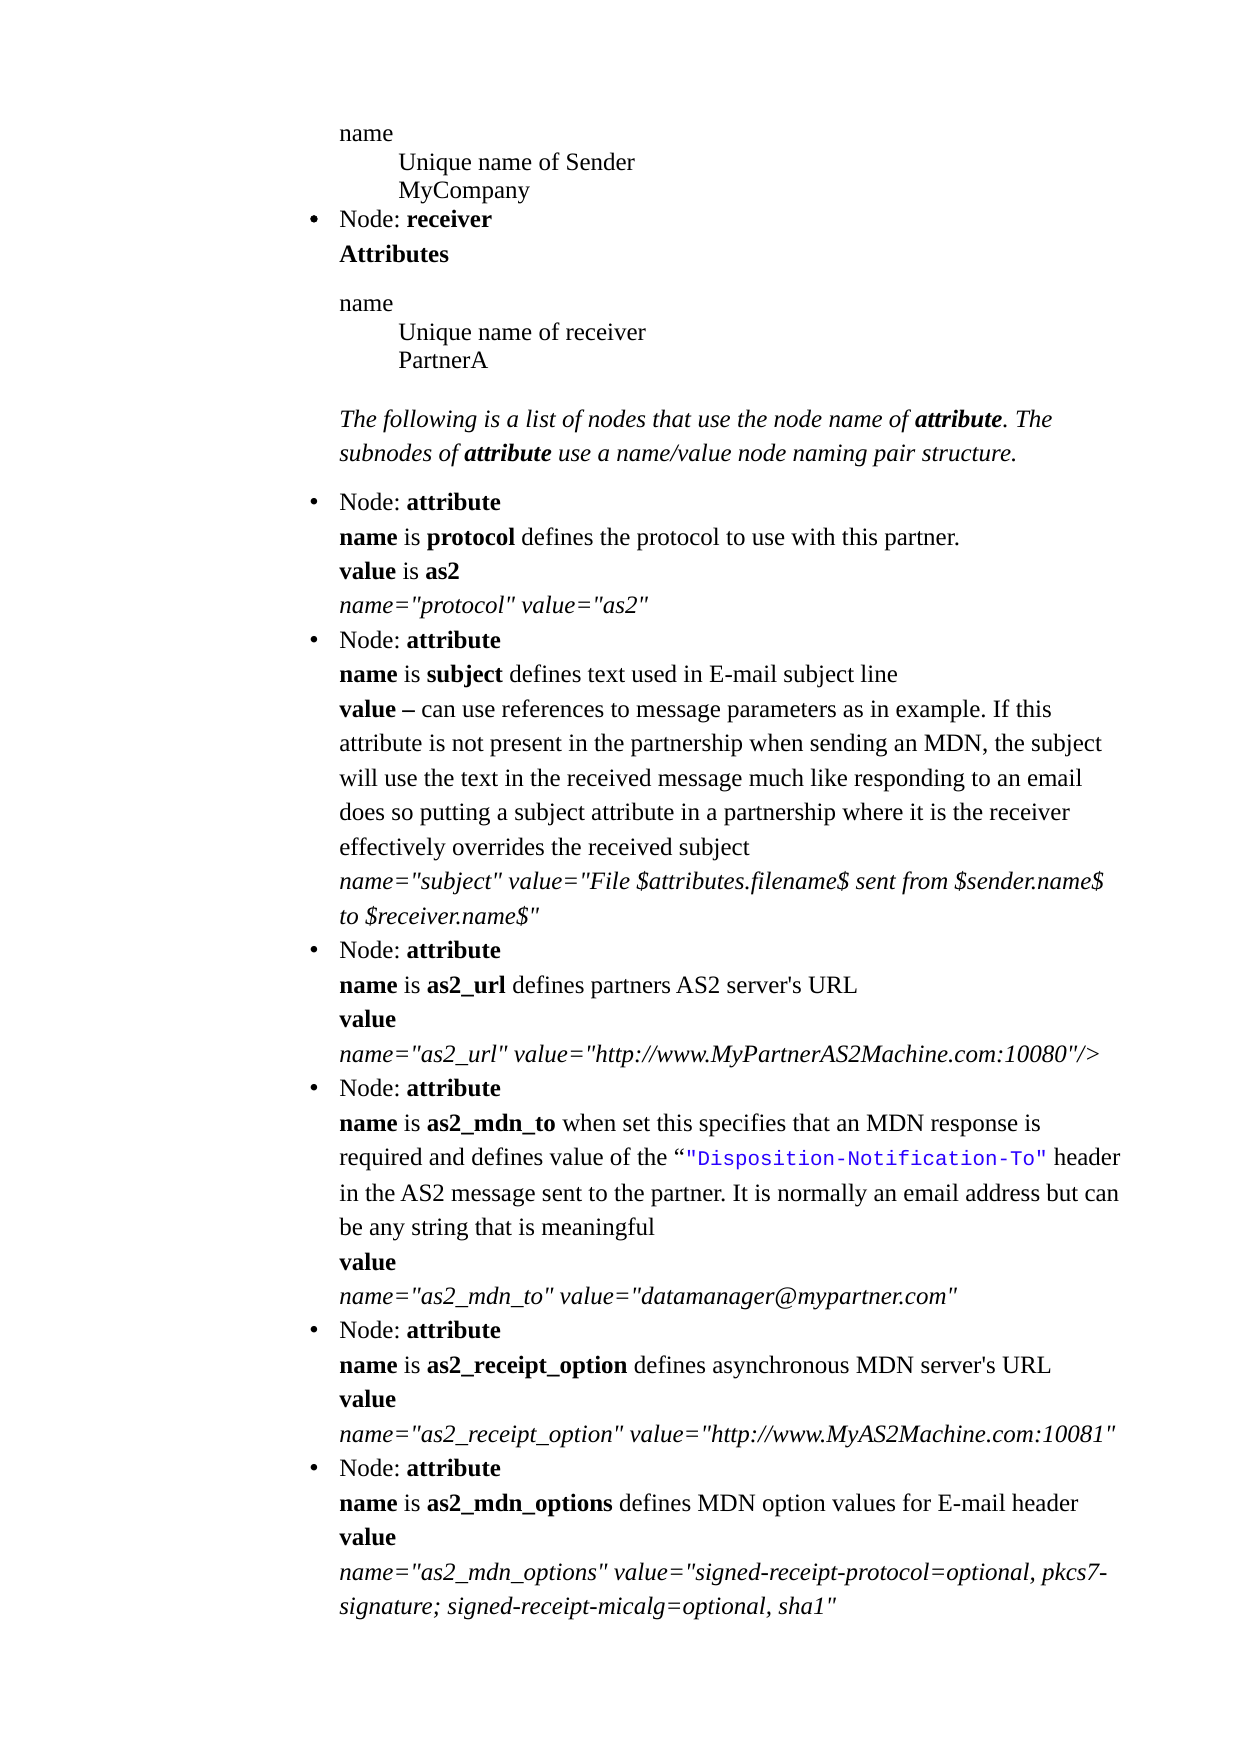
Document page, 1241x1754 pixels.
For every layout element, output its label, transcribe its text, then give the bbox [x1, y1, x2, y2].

list Node: attribute name is as2_mdn_to when set this specifies that an MDN response is required and defines value of the “"Disposition-Notification-To" header in the AS2 message sent to the partner. It is normally an email address but can be any string that is meaningful value name="as2_mdn_to" value="datamanager@mypartner.com" [309, 1073, 1122, 1310]
list Node: attribute name is as2_receipt_option defines asynchronous MDN server's URL value name="as2_receipt_option" value="http://www.MyAS2Machine.com:10081" [309, 1316, 1122, 1448]
list Node: receiver Attributes [309, 204, 1122, 268]
list Node: attribute name is subject defines text used in E-mail subject line value – can use references to message parameters as in example. If this attribute is not present in the partnership when sending an MDN, the subject will use the text in the received message much like responding to an email does so putting a subject attribute in a partnership where it is the receiver effectively overrides the received subject name="subject" value="File $attributes.filename$ sent from $sender.name$ to $receiver.name$" [309, 625, 1122, 930]
list Unique name of receiver PartnerA [369, 317, 1122, 374]
list Node: attribute name is as2_url defines partners AS2 server's URL value name="as2_url" value="http://www.MyPartnerAS2Machine.com:10080"/> [309, 935, 1122, 1068]
list Node: attribute name is protocol defines the protocol to use with this partner. value is as2 name="protocol" value="as2" [309, 487, 1122, 619]
list The following is a list of nodes that use the node name of attribute. The subnodes of attribute use a name/value node naming pair structure. [309, 404, 1122, 467]
list Unique name of Sender MyCompany [369, 147, 1122, 204]
subtitle name [309, 118, 1122, 147]
subtitle name [309, 288, 1122, 317]
list Node: attribute name is as2_mdn_options defines MDN option values for E-mail header value name="as2_mdn_options" value="signed-receipt-protocol=optional, pkcs7-signature; signed-receipt-micalg=optional, sha1" [309, 1453, 1122, 1620]
